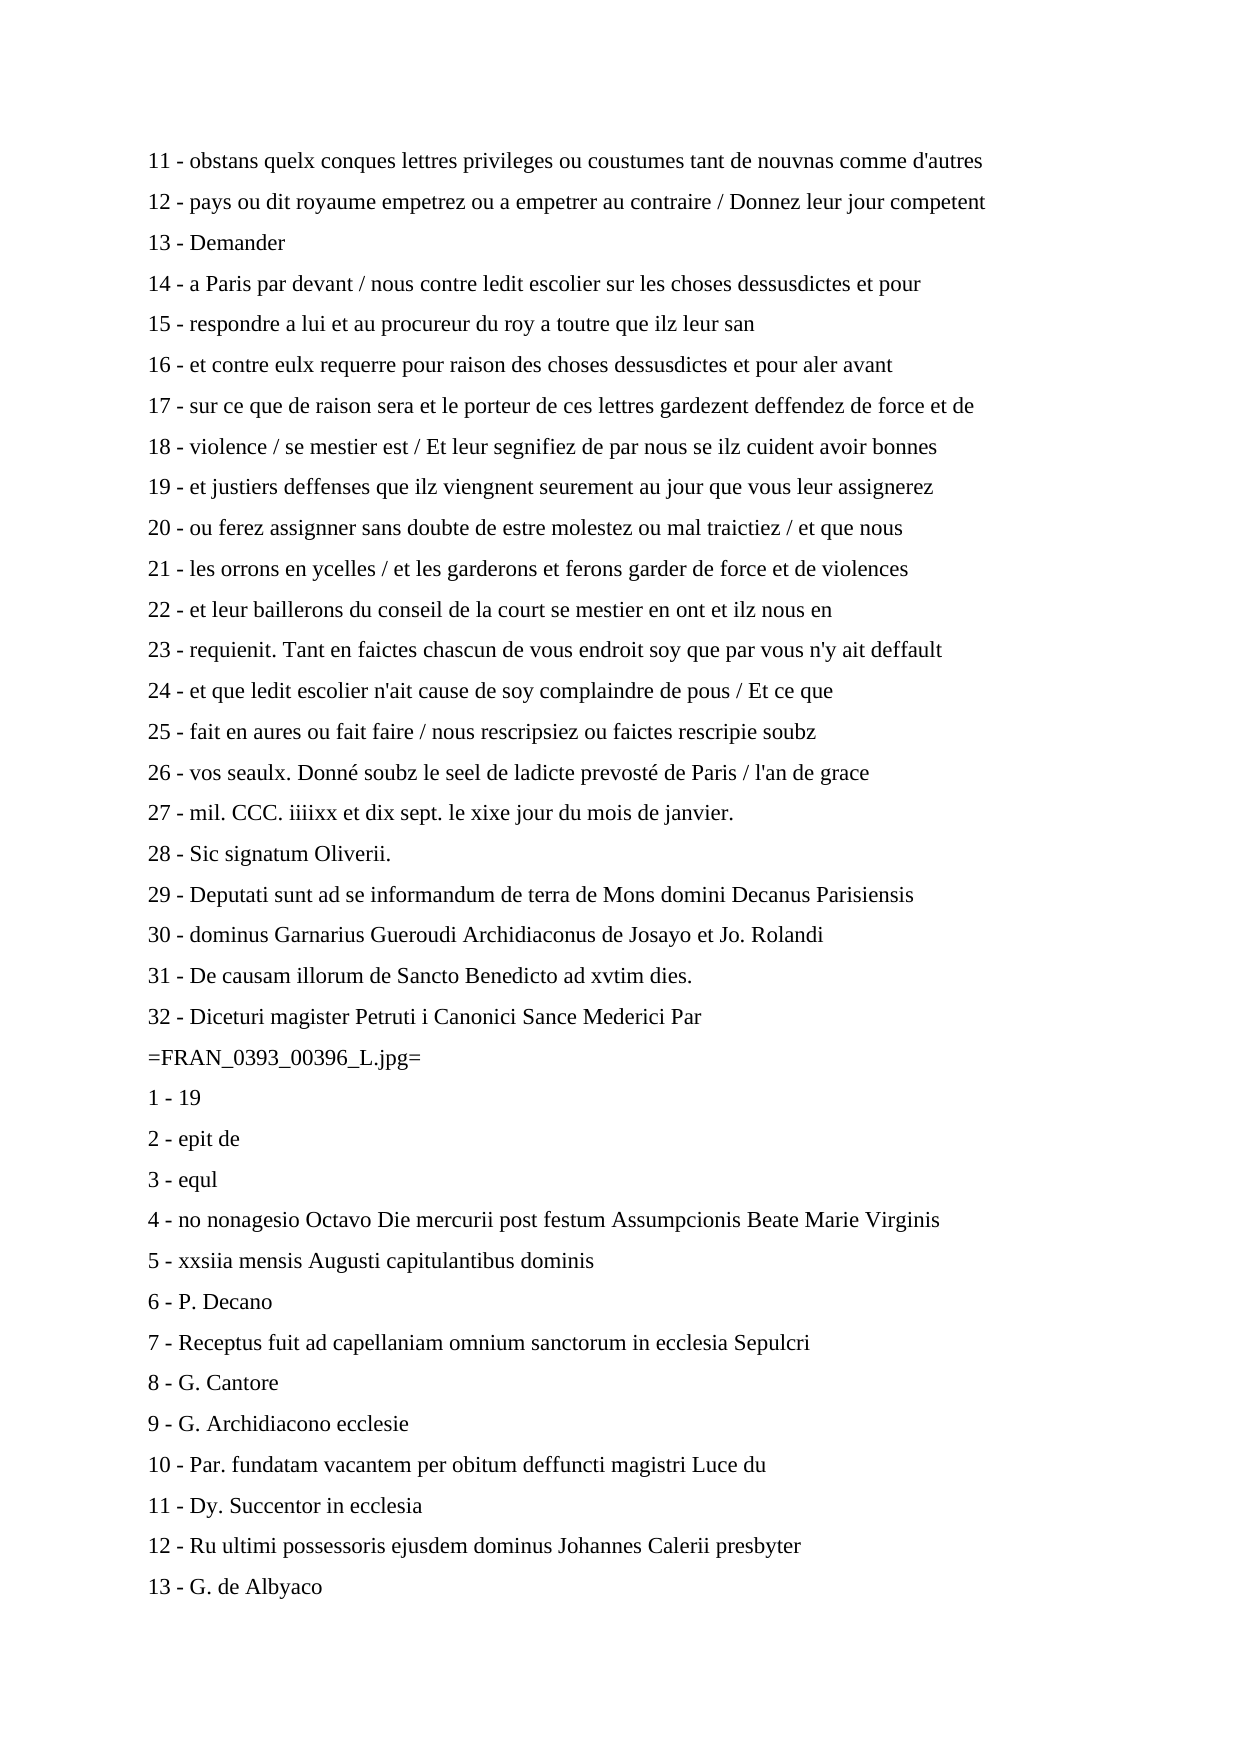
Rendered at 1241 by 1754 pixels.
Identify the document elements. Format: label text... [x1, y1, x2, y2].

text 4 - no nonagesio Octavo Die mercurii post festum Assumpcionis Beate Marie Virginis [148, 1207, 1093, 1233]
text 10 - Par. fundatam vacantem per obitum deffuncti magistri Luce du [148, 1451, 1093, 1477]
text 8 - G. Cantore [148, 1369, 1093, 1396]
text 2 - epit de [148, 1125, 1093, 1151]
text 32 - Diceturi magister Petruti i Canonici Sance Mederici Par [148, 1003, 1093, 1029]
text 9 - G. Archidiacono ecclesie [148, 1410, 1093, 1437]
text 15 - respondre a lui et au procureur du roy a toutre que ilz leur san [148, 311, 1093, 337]
text 20 - ou ferez assignner sans doubte de estre molestez ou mal traictiez / et que nous [148, 514, 1093, 541]
text 13 - Demander [148, 229, 1093, 255]
text 19 - et justiers deffenses que ilz viengnent seurement au jour que vous leur assignerez [148, 473, 1093, 500]
text 14 - a Paris par devant / nous contre ledit escolier sur les choses dessusdictes et pour [148, 270, 1093, 296]
text 31 - De causam illorum de Sancto Benedicto ad xvtim dies. [148, 962, 1093, 988]
text 12 - Ru ultimi possessoris ejusdem dominus Johannes Calerii presbyter [148, 1532, 1093, 1559]
text 30 - dominus Garnarius Gueroudi Archidiaconus de Josayo et Jo. Rolandi [148, 921, 1093, 948]
text 21 - les orrons en ycelles / et les garderons et ferons garder de force et de violences [148, 555, 1093, 581]
text 29 - Deputati sunt ad se informandum de terra de Mons domini Decanus Parisiensis [148, 881, 1093, 907]
text 22 - et leur baillerons du conseil de la court se mestier en ont et ilz nous en [148, 596, 1093, 622]
text 28 - Sic signatum Oliverii. [148, 840, 1093, 866]
text 12 - pays ou dit royaume empetrez ou a empetrer au contraire / Donnez leur jour competent [148, 188, 1093, 215]
text 7 - Receptus fuit ad capellaniam omnium sanctorum in ecclesia Sepulcri [148, 1329, 1093, 1355]
text 11 - Dy. Succentor in ecclesia [148, 1492, 1093, 1518]
text 17 - sur ce que de raison sera et le porteur de ces lettres gardezent deffendez de force et de [148, 392, 1093, 418]
text 25 - fait en aures ou fait faire / nous rescripsiez ou faictes rescripie soubz [148, 718, 1093, 744]
text 23 - requienit. Tant en faictes chascun de vous endroit soy que par vous n'y ait deffault [148, 636, 1093, 663]
text 27 - mil. CCC. iiiixx et dix sept. le xixe jour du mois de janvier. [148, 799, 1093, 826]
text 5 - xxsiia mensis Augusti capitulantibus dominis [148, 1247, 1093, 1274]
text 24 - et que ledit escolier n'ait cause de soy complaindre de pous / Et ce que [148, 677, 1093, 703]
text 13 - G. de Albyaco [148, 1573, 1093, 1599]
text 3 - equl [148, 1166, 1093, 1192]
text 16 - et contre eulx requerre pour raison des choses dessusdictes et pour aler avant [148, 351, 1093, 378]
text 26 - vos seaulx. Donné soubz le seel de ladicte prevosté de Paris / l'an de grace [148, 758, 1093, 785]
text 1 - 19 [148, 1084, 1093, 1111]
text 6 - P. Decano [148, 1288, 1093, 1314]
text 11 - obstans quelx conques lettres privileges ou coustumes tant de nouvnas comme d'autres [148, 148, 1093, 174]
text =FRAN_0393_00396_L.jpg= [148, 1044, 1093, 1070]
text 18 - violence / se mestier est / Et leur segnifiez de par nous se ilz cuident avoir bonnes [148, 433, 1093, 459]
